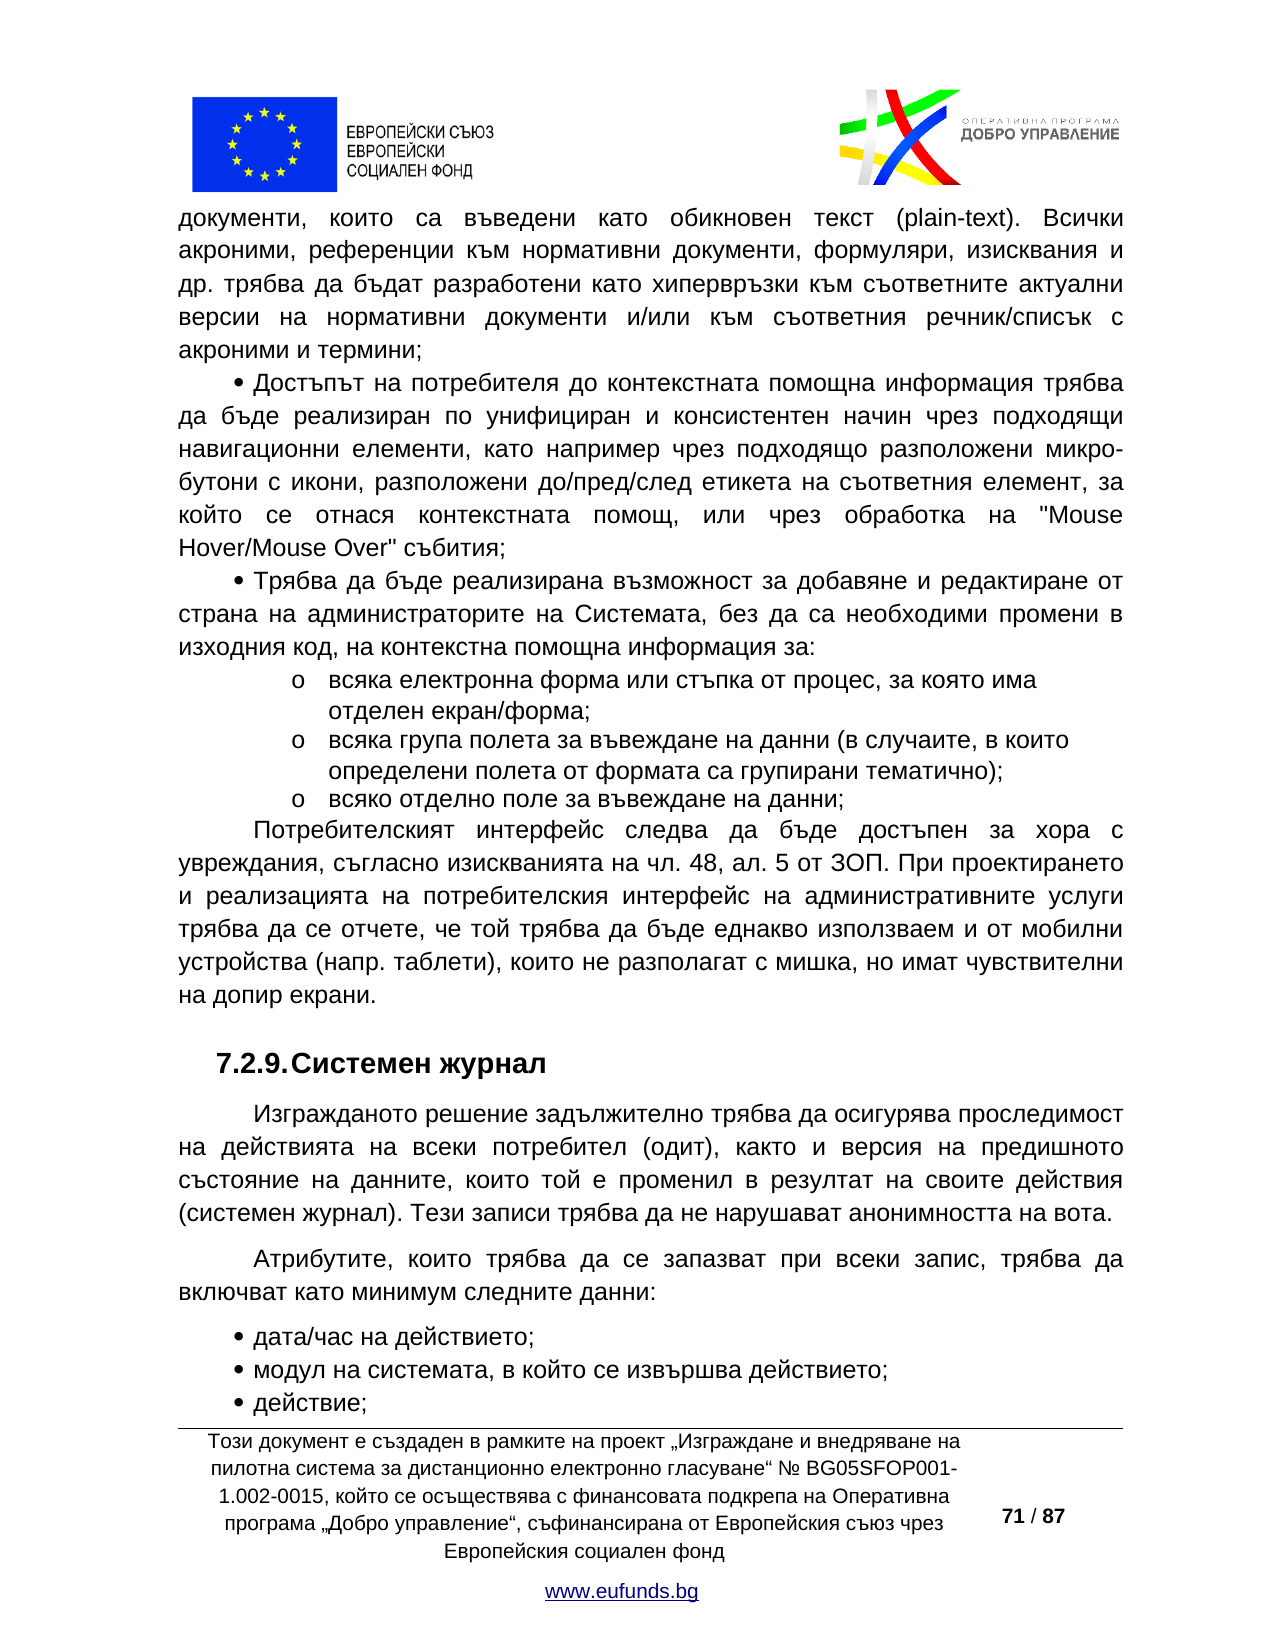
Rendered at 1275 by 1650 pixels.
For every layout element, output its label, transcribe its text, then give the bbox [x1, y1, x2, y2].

list всяко отделно поле за въвеждане на данни; [291, 784, 1125, 815]
text Атрибутите, които трябва да се запазват при всеки запис, трябва да включват като минимум следните данни: [178, 1243, 1125, 1305]
text Потребителският интерфейс следва да бъде достъпен за хора с увреждания, съгласно изискванията на чл. 48, ал. 5 от ЗОП. При проектирането и реализацията на потребителския интерфейс на административните услуги трябва да се отчете, че той трябва да бъде еднакво използваем и от мобилни устройства (напр. таблети), които не разполагат с мишка, но имат чувствителни на допир екрани. [178, 815, 1125, 1009]
list Трябва да бъде реализирана възможност за добавяне и редактиране от страна на администраторите на Системата, без да са необходими промени в изходния код, на контекстна помощна информация за: [178, 566, 1125, 661]
text Изгражданото решение задължително трябва да осигурява проследимост на действията на всеки потребител (одит), както и версия на предишното състояние на данните, които той е променил в резултат на своите действия (системен журнал). Тези записи трябва да не нарушават анонимността на вота. [178, 1099, 1125, 1227]
list документи, които са въведени като обикновен текст (plain-text). Всички акроними, референции към нормативни документи, формуляри, изисквания и др. трябва да бъдат разработени като хипервръзки към съответните актуални версии на нормативни документи и/или към съответния речник/списък с акроними и термини; [178, 202, 1125, 363]
list Достъпът на потребителя до контекстната помощна информация трябва да бъде реализиран по унифициран и консистентен начин чрез подходящи навигационни елементи, като например чрез подходящо разположени микро-бутони с икони, разположени до/пред/след етикета на съответния елемент, за който се отнася контекстната помощ, или чрез обработка на "Mouse Hover/Mouse Over" събития; [178, 368, 1125, 562]
list всяка група полета за въвеждане на данни (в случаите, в които определени полета от формата са групирани тематично); [291, 725, 1125, 784]
subtitle Системен журнал [216, 1046, 1125, 1080]
list действие; [178, 1388, 1125, 1417]
list всяка електронна форма или стъпка от процес, за която има отделен екран/форма; [291, 665, 1125, 725]
list дата/час на действието; [178, 1322, 1125, 1351]
list модул на системата, в който се извършва действието; [178, 1355, 1125, 1384]
